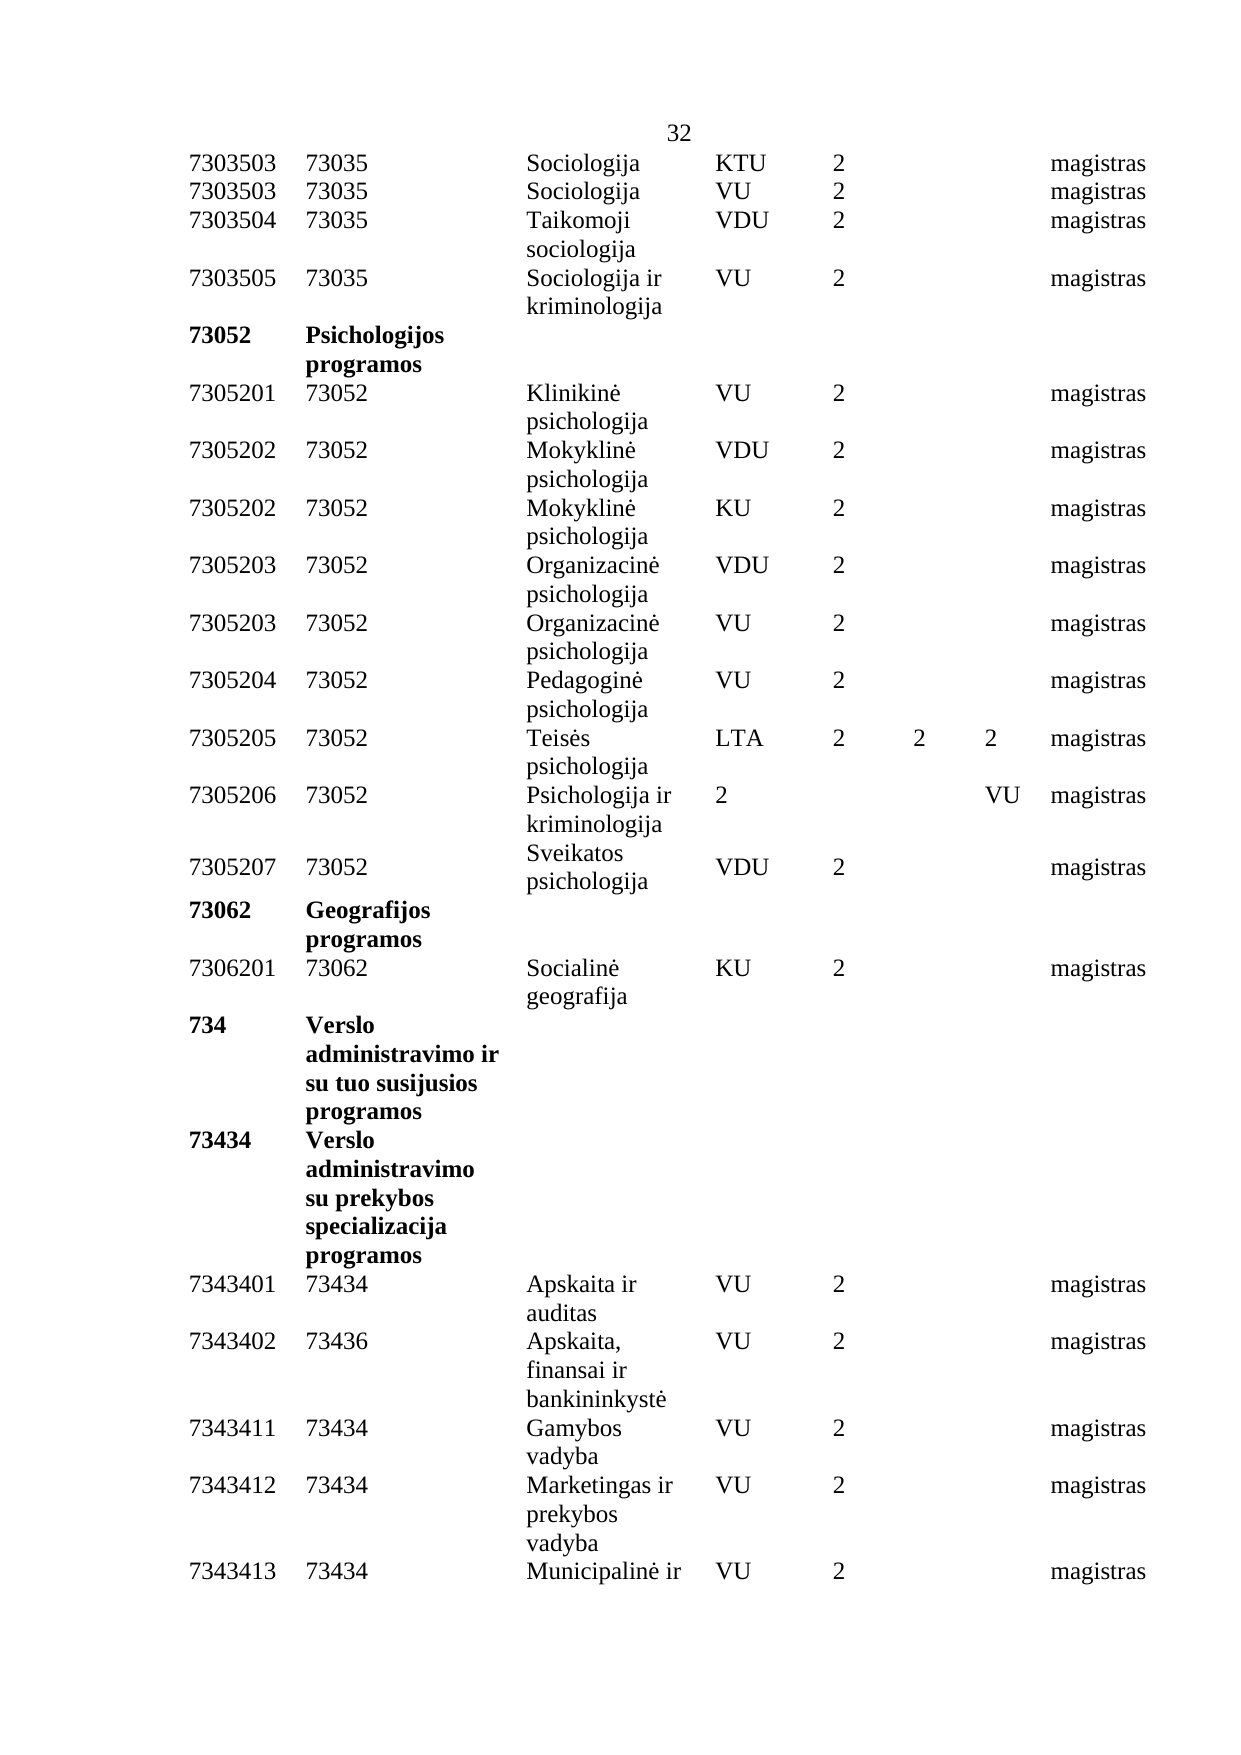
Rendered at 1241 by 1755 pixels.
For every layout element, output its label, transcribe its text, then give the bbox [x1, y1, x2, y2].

table_cell [902, 1010, 973, 1125]
table_cell Geografijos programos [294, 895, 515, 953]
table_cell Psichologijos programos [294, 320, 515, 378]
table_cell 7306201 [177, 953, 294, 1010]
table_cell Verslo administravimo ir su tuo susijusios programos [294, 1010, 515, 1125]
table_cell [902, 895, 973, 953]
table_cell 73052 [294, 665, 515, 723]
table_cell [1202, 1556, 1207, 1585]
table_cell 734 [177, 1010, 294, 1125]
table_cell [1202, 205, 1207, 263]
table_cell [973, 1326, 1039, 1413]
table_cell [1202, 1125, 1207, 1269]
table_cell VU [704, 176, 821, 205]
table_cell 73035 [294, 148, 515, 176]
table_cell [902, 435, 973, 493]
table_cell 2 [821, 263, 902, 320]
table_cell [973, 148, 1039, 176]
table_cell VU [704, 1556, 821, 1585]
table_cell 2 [821, 493, 902, 550]
table_cell 73052 [294, 780, 515, 838]
table_cell [1202, 1326, 1207, 1413]
table_cell [902, 1470, 973, 1556]
table_cell magistras [1039, 1556, 1197, 1585]
table_cell Organizacinė psichologija [515, 608, 704, 665]
table_cell [821, 780, 902, 838]
table_cell [902, 1269, 973, 1326]
table_cell [973, 838, 1039, 895]
table_cell 2 [821, 205, 902, 263]
table_cell magistras [1039, 435, 1197, 493]
table_cell [1202, 1269, 1207, 1326]
table_cell [973, 320, 1039, 378]
table_cell VU [704, 1470, 821, 1556]
table_cell [1202, 550, 1207, 608]
table_cell magistras [1039, 1413, 1197, 1470]
table_cell [902, 838, 973, 895]
table_cell [704, 895, 821, 953]
table_cell [973, 608, 1039, 665]
table_cell magistras [1039, 176, 1197, 205]
table_cell magistras [1039, 953, 1197, 1010]
table_cell magistras [1039, 723, 1197, 780]
table_cell 73434 [177, 1125, 294, 1269]
table_cell [1197, 953, 1202, 1010]
table_cell VDU [704, 435, 821, 493]
table_cell [704, 320, 821, 378]
table_cell VDU [704, 205, 821, 263]
table_cell [821, 320, 902, 378]
table_cell [973, 1556, 1039, 1585]
table_cell 2 [821, 665, 902, 723]
table_cell 7343412 [177, 1470, 294, 1556]
table_cell [1197, 435, 1202, 493]
table_cell 2 [821, 176, 902, 205]
table_cell Teisės psichologija [515, 723, 704, 780]
table_cell [973, 953, 1039, 1010]
table_cell 73035 [294, 205, 515, 263]
table_cell [973, 493, 1039, 550]
table_cell Apskaita ir auditas [515, 1269, 704, 1326]
table_cell 73052 [294, 608, 515, 665]
table_cell [973, 1010, 1039, 1125]
table_cell [1202, 1010, 1207, 1125]
table_cell [1197, 895, 1202, 953]
table_cell 7303504 [177, 205, 294, 263]
table_cell [1197, 1269, 1202, 1326]
table_cell [1197, 176, 1202, 205]
table_cell VU [704, 1269, 821, 1326]
table_cell 7305203 [177, 608, 294, 665]
table_cell [973, 1125, 1039, 1269]
table_cell Mokyklinė psichologija [515, 493, 704, 550]
table_cell [1197, 1556, 1202, 1585]
table_cell [902, 320, 973, 378]
table_cell Socialinė geografija [515, 953, 704, 1010]
table_cell [1197, 1125, 1202, 1269]
table_cell 2 [821, 435, 902, 493]
table_cell [1202, 895, 1207, 953]
table_cell [973, 895, 1039, 953]
table_cell magistras [1039, 550, 1197, 608]
table_cell LTA [704, 723, 821, 780]
table_cell VU [973, 780, 1039, 838]
table_cell [515, 1010, 704, 1125]
table_cell [902, 1413, 973, 1470]
table_cell [1197, 205, 1202, 263]
table_cell [821, 895, 902, 953]
table_cell [1202, 320, 1207, 378]
table_cell [1202, 1470, 1207, 1556]
table_cell [1197, 148, 1202, 176]
table_cell 73434 [294, 1470, 515, 1556]
table_cell [1197, 320, 1202, 378]
table_cell [1197, 723, 1202, 780]
table_cell [1202, 435, 1207, 493]
table_cell Organizacinė psichologija [515, 550, 704, 608]
table_cell 7305202 [177, 493, 294, 550]
table_cell Pedagoginė psichologija [515, 665, 704, 723]
table_cell [902, 665, 973, 723]
table_cell Klinikinė psichologija [515, 378, 704, 435]
table_cell VDU [704, 550, 821, 608]
table_cell [1202, 953, 1207, 1010]
table_cell 73052 [177, 320, 294, 378]
table_cell 7303503 [177, 176, 294, 205]
table_cell [973, 263, 1039, 320]
table_cell Psichologija ir kriminologija [515, 780, 704, 838]
table_cell KU [704, 493, 821, 550]
table_cell 7343401 [177, 1269, 294, 1326]
table_cell 2 [704, 780, 821, 838]
table_cell [1202, 780, 1207, 838]
table_cell KTU [704, 148, 821, 176]
table_cell magistras [1039, 1470, 1197, 1556]
table_cell [902, 1556, 973, 1585]
table_cell 2 [821, 838, 902, 895]
table_cell magistras [1039, 263, 1197, 320]
table_cell Taikomoji sociologija [515, 205, 704, 263]
table_cell Sociologija [515, 176, 704, 205]
table_cell [821, 1010, 902, 1125]
table_cell 7305207 [177, 838, 294, 895]
table_cell magistras [1039, 493, 1197, 550]
table_cell magistras [1039, 665, 1197, 723]
table_cell [1202, 608, 1207, 665]
table_cell [902, 953, 973, 1010]
table_cell [1197, 1010, 1202, 1125]
table_cell [902, 378, 973, 435]
table_cell 2 [821, 953, 902, 1010]
table_cell [973, 1413, 1039, 1470]
table_cell 2 [821, 378, 902, 435]
table_cell [902, 148, 973, 176]
table_cell [1197, 1326, 1202, 1413]
table_cell 2 [821, 1326, 902, 1413]
table_cell [902, 550, 973, 608]
table_cell 2 [821, 1413, 902, 1470]
table_cell VU [704, 263, 821, 320]
table_cell VDU [704, 838, 821, 895]
table_cell [973, 665, 1039, 723]
table_cell 73434 [294, 1413, 515, 1470]
table_cell 73062 [177, 895, 294, 953]
table_cell magistras [1039, 608, 1197, 665]
table_cell 2 [821, 148, 902, 176]
table_cell 73434 [294, 1269, 515, 1326]
table_cell 7305205 [177, 723, 294, 780]
table_cell 2 [973, 723, 1039, 780]
table_cell [1202, 263, 1207, 320]
table_cell [1197, 493, 1202, 550]
table_cell 73035 [294, 176, 515, 205]
table_cell Apskaita, finansai ir bankininkystė [515, 1326, 704, 1413]
table_cell 73052 [294, 435, 515, 493]
table_cell VU [704, 608, 821, 665]
table_cell 7305203 [177, 550, 294, 608]
table_cell [1202, 378, 1207, 435]
table_cell [1039, 1125, 1197, 1269]
table_cell 7343402 [177, 1326, 294, 1413]
table_cell 7343411 [177, 1413, 294, 1470]
table_cell [821, 1125, 902, 1269]
table_cell VU [704, 378, 821, 435]
table_cell VU [704, 1413, 821, 1470]
table_cell magistras [1039, 780, 1197, 838]
table_cell Sociologija ir kriminologija [515, 263, 704, 320]
table_cell 2 [821, 1470, 902, 1556]
table_cell 7305202 [177, 435, 294, 493]
table_cell [1202, 493, 1207, 550]
table_cell Sveikatos psichologija [515, 838, 704, 895]
table_cell magistras [1039, 205, 1197, 263]
table_cell 73052 [294, 723, 515, 780]
table_cell Marketingas ir prekybos vadyba [515, 1470, 704, 1556]
table_cell 2 [821, 608, 902, 665]
table_cell [1197, 263, 1202, 320]
table_cell [704, 1125, 821, 1269]
table_cell VU [704, 665, 821, 723]
table_cell 2 [821, 550, 902, 608]
table_cell VU [704, 1326, 821, 1413]
table_cell 2 [821, 1556, 902, 1585]
table_cell Municipalinė ir [515, 1556, 704, 1585]
table_cell 73434 [294, 1556, 515, 1585]
table_cell [973, 1269, 1039, 1326]
table_cell 73052 [294, 493, 515, 550]
table_cell [1202, 665, 1207, 723]
table_cell 73436 [294, 1326, 515, 1413]
table_cell [902, 608, 973, 665]
table_cell [515, 1125, 704, 1269]
table_cell 73035 [294, 263, 515, 320]
table_cell [1202, 723, 1207, 780]
table_cell 7303505 [177, 263, 294, 320]
table_cell 7305201 [177, 378, 294, 435]
table_cell [1197, 1413, 1202, 1470]
table_cell magistras [1039, 1269, 1197, 1326]
table_cell [973, 378, 1039, 435]
table_cell [515, 320, 704, 378]
table_cell [1197, 1470, 1202, 1556]
table_cell [1039, 1010, 1197, 1125]
table_cell [1197, 378, 1202, 435]
table_cell KU [704, 953, 821, 1010]
table_cell 73062 [294, 953, 515, 1010]
table_cell 7303503 [177, 148, 294, 176]
table_cell 7343413 [177, 1556, 294, 1585]
table_cell [1197, 665, 1202, 723]
table_cell [973, 176, 1039, 205]
table_cell [1039, 895, 1197, 953]
table_cell [1202, 148, 1207, 176]
table_cell 73052 [294, 838, 515, 895]
table_cell 7305204 [177, 665, 294, 723]
table_cell [902, 1125, 973, 1269]
table_cell 7305206 [177, 780, 294, 838]
table_cell [1202, 838, 1207, 895]
table_cell Mokyklinė psichologija [515, 435, 704, 493]
table_cell 73052 [294, 378, 515, 435]
table_cell magistras [1039, 148, 1197, 176]
table_cell [973, 205, 1039, 263]
table_cell 2 [902, 723, 973, 780]
table_cell [902, 205, 973, 263]
table_cell magistras [1039, 838, 1197, 895]
table_cell Gamybos vadyba [515, 1413, 704, 1470]
table_cell [1197, 550, 1202, 608]
table_cell [1197, 780, 1202, 838]
table_cell [973, 550, 1039, 608]
table_cell [902, 1326, 973, 1413]
table_cell [902, 493, 973, 550]
table_cell Verslo administravimo su prekybos specializacija programos [294, 1125, 515, 1269]
table_cell [1197, 838, 1202, 895]
table_cell 2 [821, 723, 902, 780]
table_cell [902, 780, 973, 838]
table_cell [1197, 608, 1202, 665]
table_cell magistras [1039, 1326, 1197, 1413]
table_cell Sociologija [515, 148, 704, 176]
table_cell [902, 263, 973, 320]
table_cell 2 [821, 1269, 902, 1326]
table_cell [515, 895, 704, 953]
table_cell [973, 435, 1039, 493]
table_cell [704, 1010, 821, 1125]
table_cell [1202, 1413, 1207, 1470]
table_cell [1202, 176, 1207, 205]
table_cell 73052 [294, 550, 515, 608]
table_cell [1039, 320, 1197, 378]
table_cell [973, 1470, 1039, 1556]
table_cell [902, 176, 973, 205]
table_cell magistras [1039, 378, 1197, 435]
